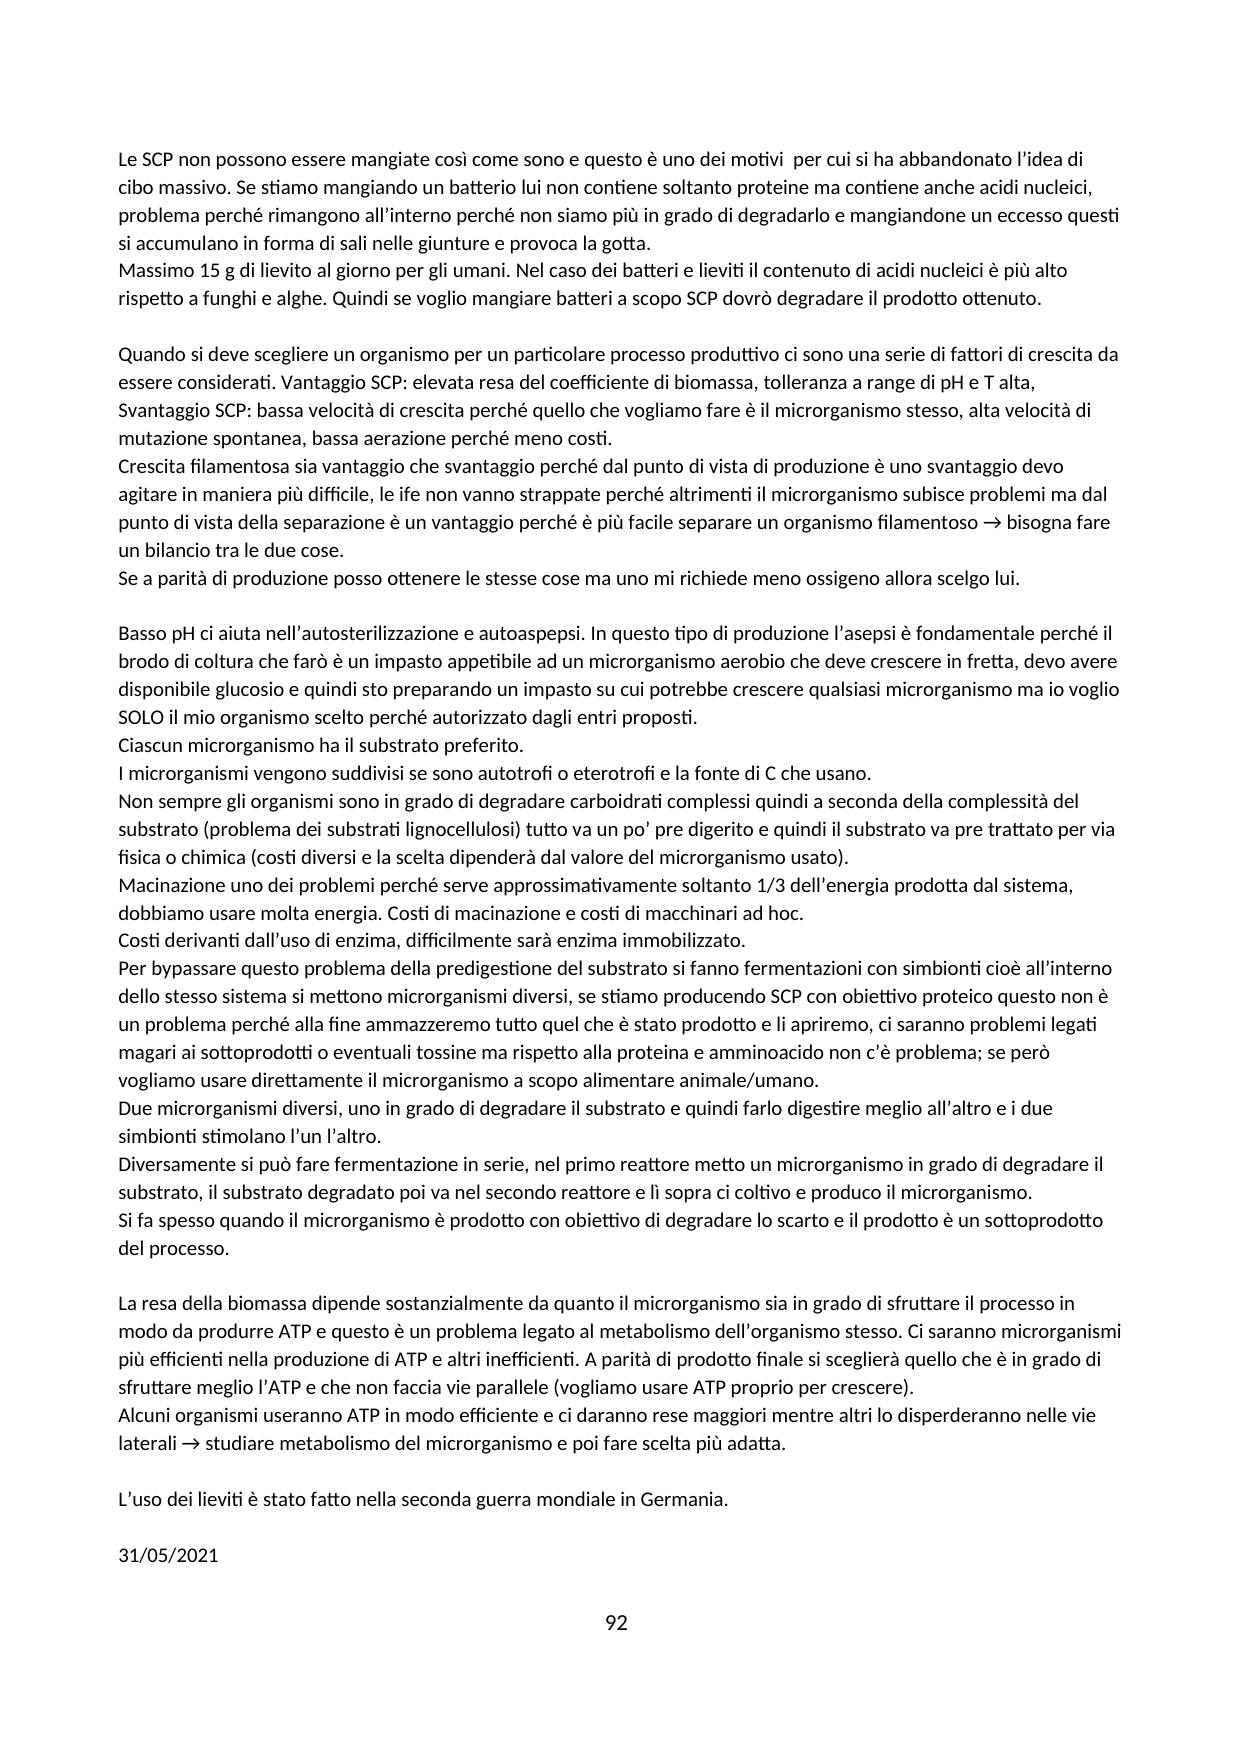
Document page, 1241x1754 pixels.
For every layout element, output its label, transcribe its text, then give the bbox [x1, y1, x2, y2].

text Le SCP non possono essere mangiate così come sono e questo è uno dei motivi per cui si ha abbandonato l’idea di cibo massivo. Se stiamo mangiando un batterio lui non contiene soltanto proteine ma contiene anche acidi nucleici, problema perché rimangono all’interno perché non siamo più in grado di degradarlo e mangiandone un eccesso questi si accumulano in forma di sali nelle giunture e provoca la gotta. Massimo 15 g di lievito al giorno per gli umani. Nel caso dei batteri e lieviti il contenuto di acidi nucleici è più alto rispetto a funghi e alghe. Quindi se voglio mangiare batteri a scopo SCP dovrò degradare il prodotto ottenuto. Quando si deve scegliere un organismo per un particolare processo produttivo ci sono una serie di fattori di crescita da essere considerati. Vantaggio SCP: elevata resa del coefficiente di biomassa, tolleranza a range di pH e T alta, Svantaggio SCP: bassa velocità di crescita perché quello che vogliamo fare è il microrganismo stesso, alta velocità di mutazione spontanea, bassa aerazione perché meno costi. Crescita filamentosa sia vantaggio che svantaggio perché dal punto di vista di produzione è uno svantaggio devo agitare in maniera più difficile, le ife non vanno strappate perché altrimenti il microrganismo subisce problemi ma dal punto di vista della separazione è un vantaggio perché è più facile separare un organismo filamentoso → bisogna fare un bilancio tra le due cose. Se a parità di produzione posso ottenere le stesse cose ma uno mi richiede meno ossigeno allora scelgo lui. [118, 118, 1124, 618]
text Basso pH ci aiuta nell’autosterilizzazione e autoaspepsi. In questo tipo di produzione l’asepsi è fondamentale perché il brodo di coltura che farò è un impasto appetibile ad un microrganismo aerobio che deve crescere in fretta, devo avere disponibile glucosio e quindi sto preparando un impasto su cui potrebbe crescere qualsiasi microrganismo ma io voglio SOLO il mio organismo scelto perché autorizzato dagli entri proposti. Ciascun microrganismo ha il substrato preferito. I microrganismi vengono suddivisi se sono autotrofi o eterotrofi e la fonte di C che usano. Non sempre gli organismi sono in grado di degradare carboidrati complessi quindi a seconda della complessità del substrato (problema dei substrati lignocellulosi) tutto va un po’ pre digerito e quindi il substrato va pre trattato per via fisica o chimica (costi diversi e la scelta dipenderà dal valore del microrganismo usato). Macinazione uno dei problemi perché serve approssimativamente soltanto 1/3 dell’energia prodotta dal sistema, dobbiamo usare molta energia. Costi di macinazione e costi di macchinari ad hoc. Costi derivanti dall’uso di enzima, difficilmente sarà enzima immobilizzato. Per bypassare questo problema della predigestione del substrato si fanno fermentazioni con simbionti cioè all’interno dello stesso sistema si mettono microrganismi diversi, se stiamo producendo SCP con obiettivo proteico questo non è un problema perché alla fine ammazzeremo tutto quel che è stato prodotto e li apriremo, ci saranno problemi legati magari ai sottoprodotti o eventuali tossine ma rispetto alla proteina e amminoacido non c’è problema; se però vogliamo usare direttamente il microrganismo a scopo alimentare animale/umano. Due microrganismi diversi, uno in grado di degradare il substrato e quindi farlo digestire meglio all’altro e i due simbionti stimolano l’un l’altro. [118, 621, 1124, 1148]
text Diversamente si può fare fermentazione in serie, nel primo reattore metto un microrganismo in grado di degradare il substrato, il substrato degradato poi va nel secondo reattore e lì sopra ci coltivo e produco il microrganismo. Si fa spesso quando il microrganismo è prodotto con obiettivo di degradare lo scarto e il prodotto è un sottoprodotto del processo. La resa della biomassa dipende sostanzialmente da quanto il microrganismo sia in grado di sfruttare il processo in modo da produrre ATP e questo è un problema legato al metabolismo dell’organismo stesso. Ci saranno microrganismi più efficienti nella produzione di ATP e altri inefficienti. A parità di prodotto finale si sceglierà quello che è in grado di sfruttare meglio l’ATP e che non faccia vie parallele (vogliamo usare ATP proprio per crescere). Alcuni organismi useranno ATP in modo efficiente e ci daranno rese maggiori mentre altri lo disperderanno nelle vie laterali → studiare metabolismo del microrganismo e poi fare scelta più adatta. L’uso dei lieviti è stato fatto nella seconda guerra mondiale in Germania. 31/05/2021 [118, 1151, 1124, 1567]
